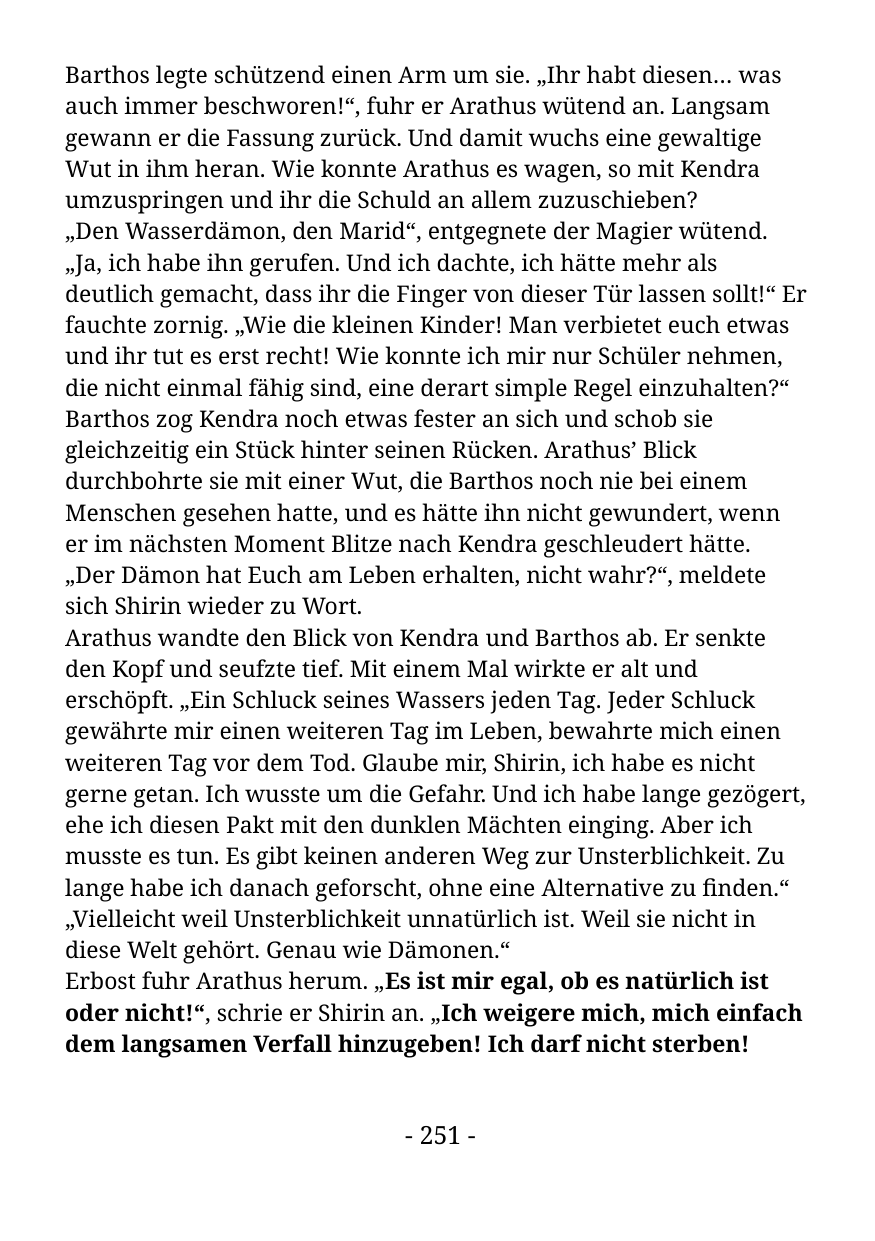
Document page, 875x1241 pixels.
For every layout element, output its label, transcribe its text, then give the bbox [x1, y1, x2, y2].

text Barthos legte schützend einen Arm um sie. „Ihr habt diesen… was auch immer beschworen!“, fuhr er Arathus wütend an. Langsam gewann er die Fassung zurück. Und damit wuchs eine gewaltige Wut in ihm heran. Wie konnte Arathus es wagen, so mit Kendra umzuspringen und ihr die Schuld an allem zuzuschieben? „Den Wasserdämon, den Marid“, entgegnete der Magier wütend. „Ja, ich habe ihn gerufen. Und ich dachte, ich hätte mehr als deutlich gemacht, dass ihr die Finger von dieser Tür lassen sollt!“ Er fauchte zornig. „Wie die kleinen Kinder! Man verbietet euch etwas und ihr tut es erst recht! Wie konnte ich mir nur Schüler nehmen, die nicht einmal fähig sind, eine derart simple Regel einzuhalten?“ Barthos zog Kendra noch etwas fester an sich und schob sie gleichzeitig ein Stück hinter seinen Rücken. Arathus’ Blick durchbohrte sie mit einer Wut, die Barthos noch nie bei einem Menschen gesehen hatte, und es hätte ihn nicht gewundert, wenn er im nächsten Moment Blitze nach Kendra geschleudert hätte. „Der Dämon hat Euch am Leben erhalten, nicht wahr?“, meldete sich Shirin wieder zu Wort. Arathus wandte den Blick von Kendra und Barthos ab. Er senkte den Kopf und seufzte tief. Mit einem Mal wirkte er alt und erschöpft. „Ein Schluck seines Wassers jeden Tag. Jeder Schluck gewährte mir einen weiteren Tag im Leben, bewahrte mich einen weiteren Tag vor dem Tod. Glaube mir, Shirin, ich habe es nicht gerne getan. Ich wusste um die Gefahr. Und ich habe lange gezögert, ehe ich diesen Pakt mit den dunklen Mächten einging. Aber ich musste es tun. Es gibt keinen anderen Weg zur Unsterblichkeit. Zu lange habe ich danach geforscht, ohne eine Alternative zu finden.“ „Vielleicht weil Unsterblichkeit unnatürlich ist. Weil sie nicht in diese Welt gehört. Genau wie Dämonen.“ Erbost fuhr Arathus herum. „Es ist mir egal, ob es natürlich ist oder nicht!“, schrie er Shirin an. „Ich weigere mich, mich einfach dem langsamen Verfall hinzugeben! Ich darf nicht sterben! [65, 59, 809, 1059]
